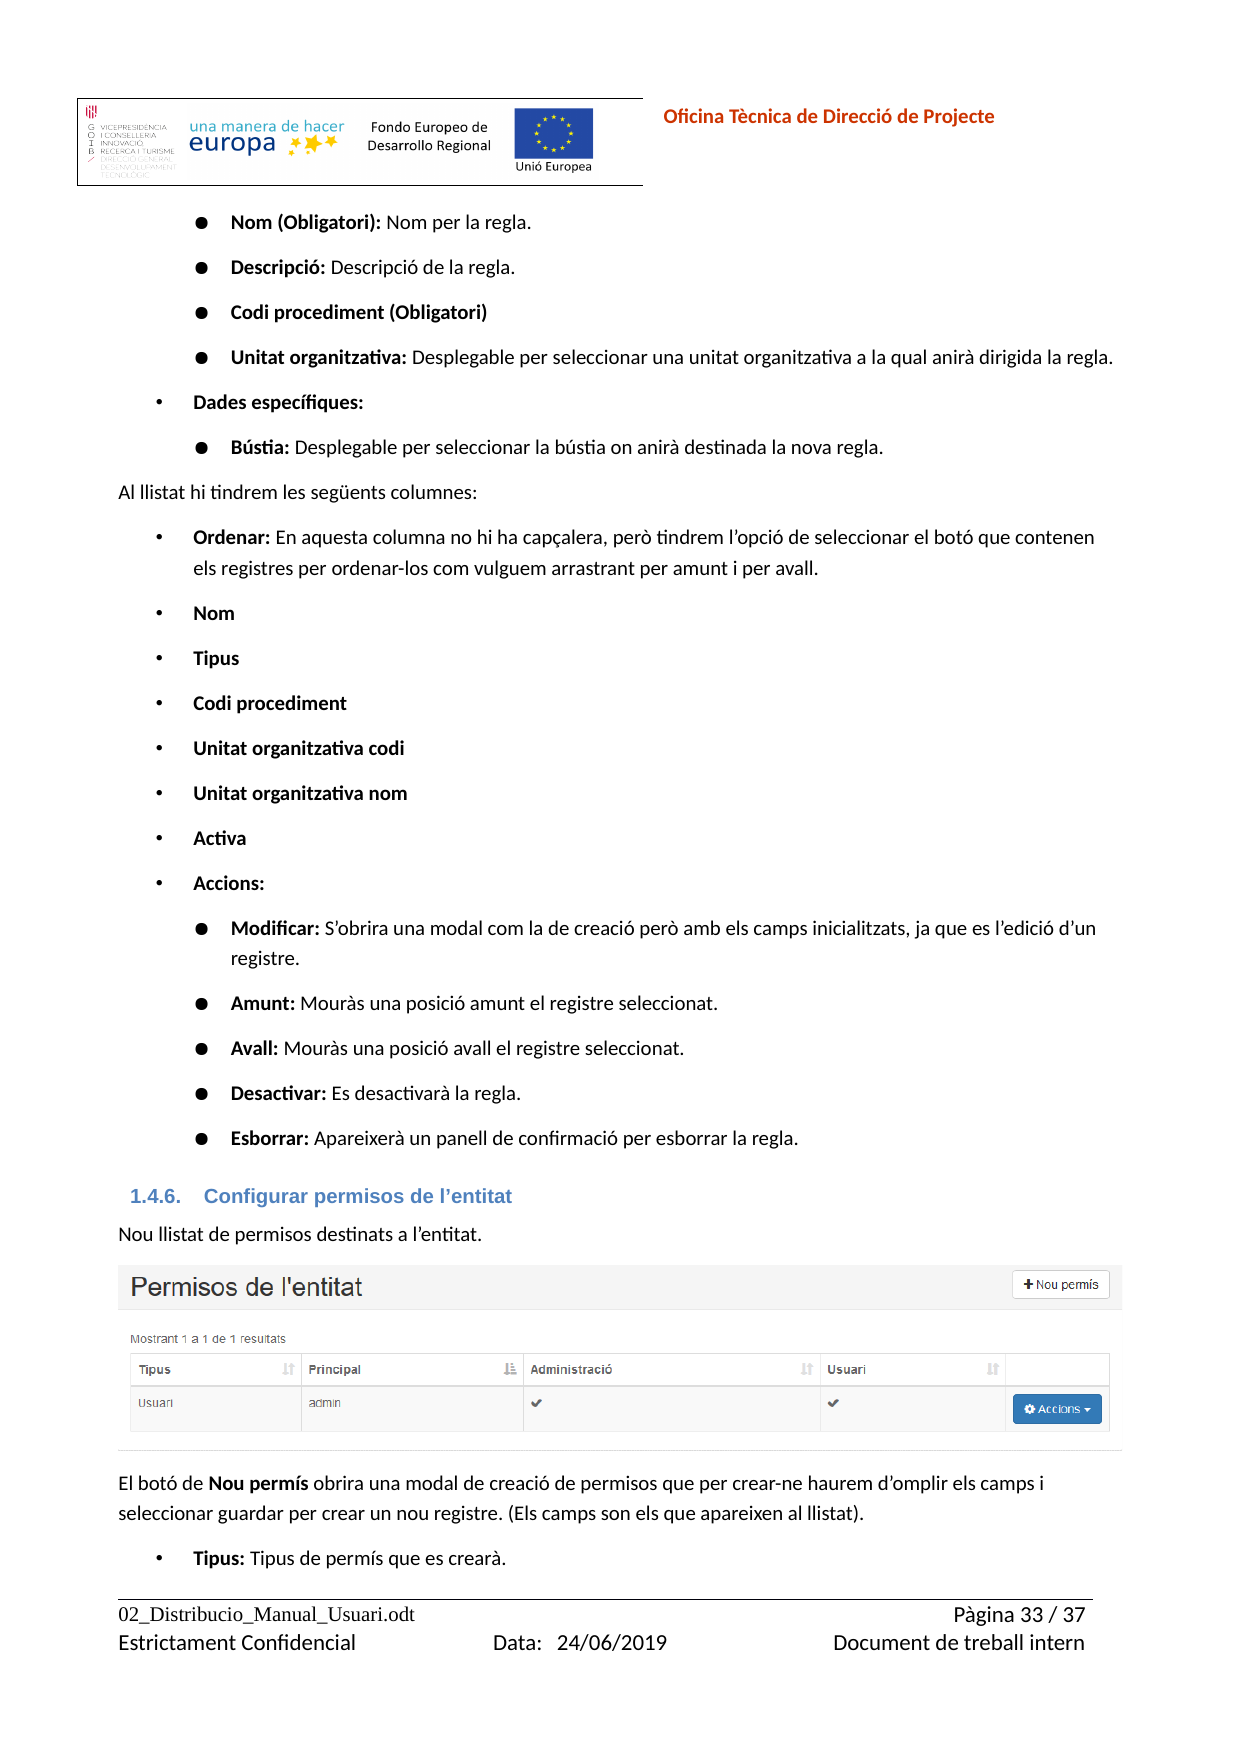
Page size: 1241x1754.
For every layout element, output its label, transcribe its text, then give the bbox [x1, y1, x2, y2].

list Esborrar: Apareixerà un panell de confirmació per esborrar la regla. [193, 1125, 1122, 1151]
subtitle Configurar permisos de l’entitat [130, 1185, 1122, 1208]
list Modificar: S’obrira una modal com la de creació però amb els camps inicialitzats, ja que es l’edició d’un registre. [193, 915, 1122, 971]
list Activa [156, 825, 1122, 850]
list Amunt: Mouràs una posició amunt el registre seleccionat. [193, 990, 1122, 1016]
list Nom (Obligatori): Nom per la regla. [193, 209, 1122, 235]
list Ordenar: En aquesta columna no hi ha capçalera, però tindrem l’opció de seleccionar el botó que contenen els registres per ordenar-los com vulguem arrastrant per amunt i per avall. [156, 524, 1122, 580]
list Unitat organitzativa: Desplegable per seleccionar una unitat organitzativa a la qual anirà dirigida la regla. [193, 344, 1122, 370]
list Codi procediment (Obligatori) [193, 299, 1122, 325]
list Dades específiques: [156, 389, 1122, 415]
text Al llistat hi tindrem les següents columnes: [118, 479, 1122, 505]
list Nom [156, 600, 1122, 625]
picture [187, 103, 599, 180]
list Desactivar: Es desactivarà la regla. [193, 1080, 1122, 1106]
list Tipus [156, 645, 1122, 670]
list Unitat organitzativa codi [156, 735, 1122, 760]
list Bústia: Desplegable per seleccionar la bústia on anirà destinada la nova regla. [193, 434, 1122, 460]
list Unitat organitzativa nom [156, 780, 1122, 805]
list Codi procediment [156, 690, 1122, 715]
list Accions: [156, 870, 1122, 895]
picture [118, 1265, 1123, 1451]
list Descripció: Descripció de la regla. [193, 254, 1122, 280]
picture [82, 103, 181, 180]
list Avall: Mouràs una posició avall el registre seleccionat. [193, 1035, 1122, 1061]
text Nou llistat de permisos destinats a l’entitat. [118, 1221, 1122, 1246]
list Tipus: Tipus de permís que es crearà. [156, 1546, 1122, 1571]
text El botó de Nou permís obrira una modal de creació de permisos que per crear-ne haurem d’omplir els camps i seleccionar guardar per crear un nou registre. (Els camps son els que apareixen al llistat). [118, 1470, 1122, 1526]
